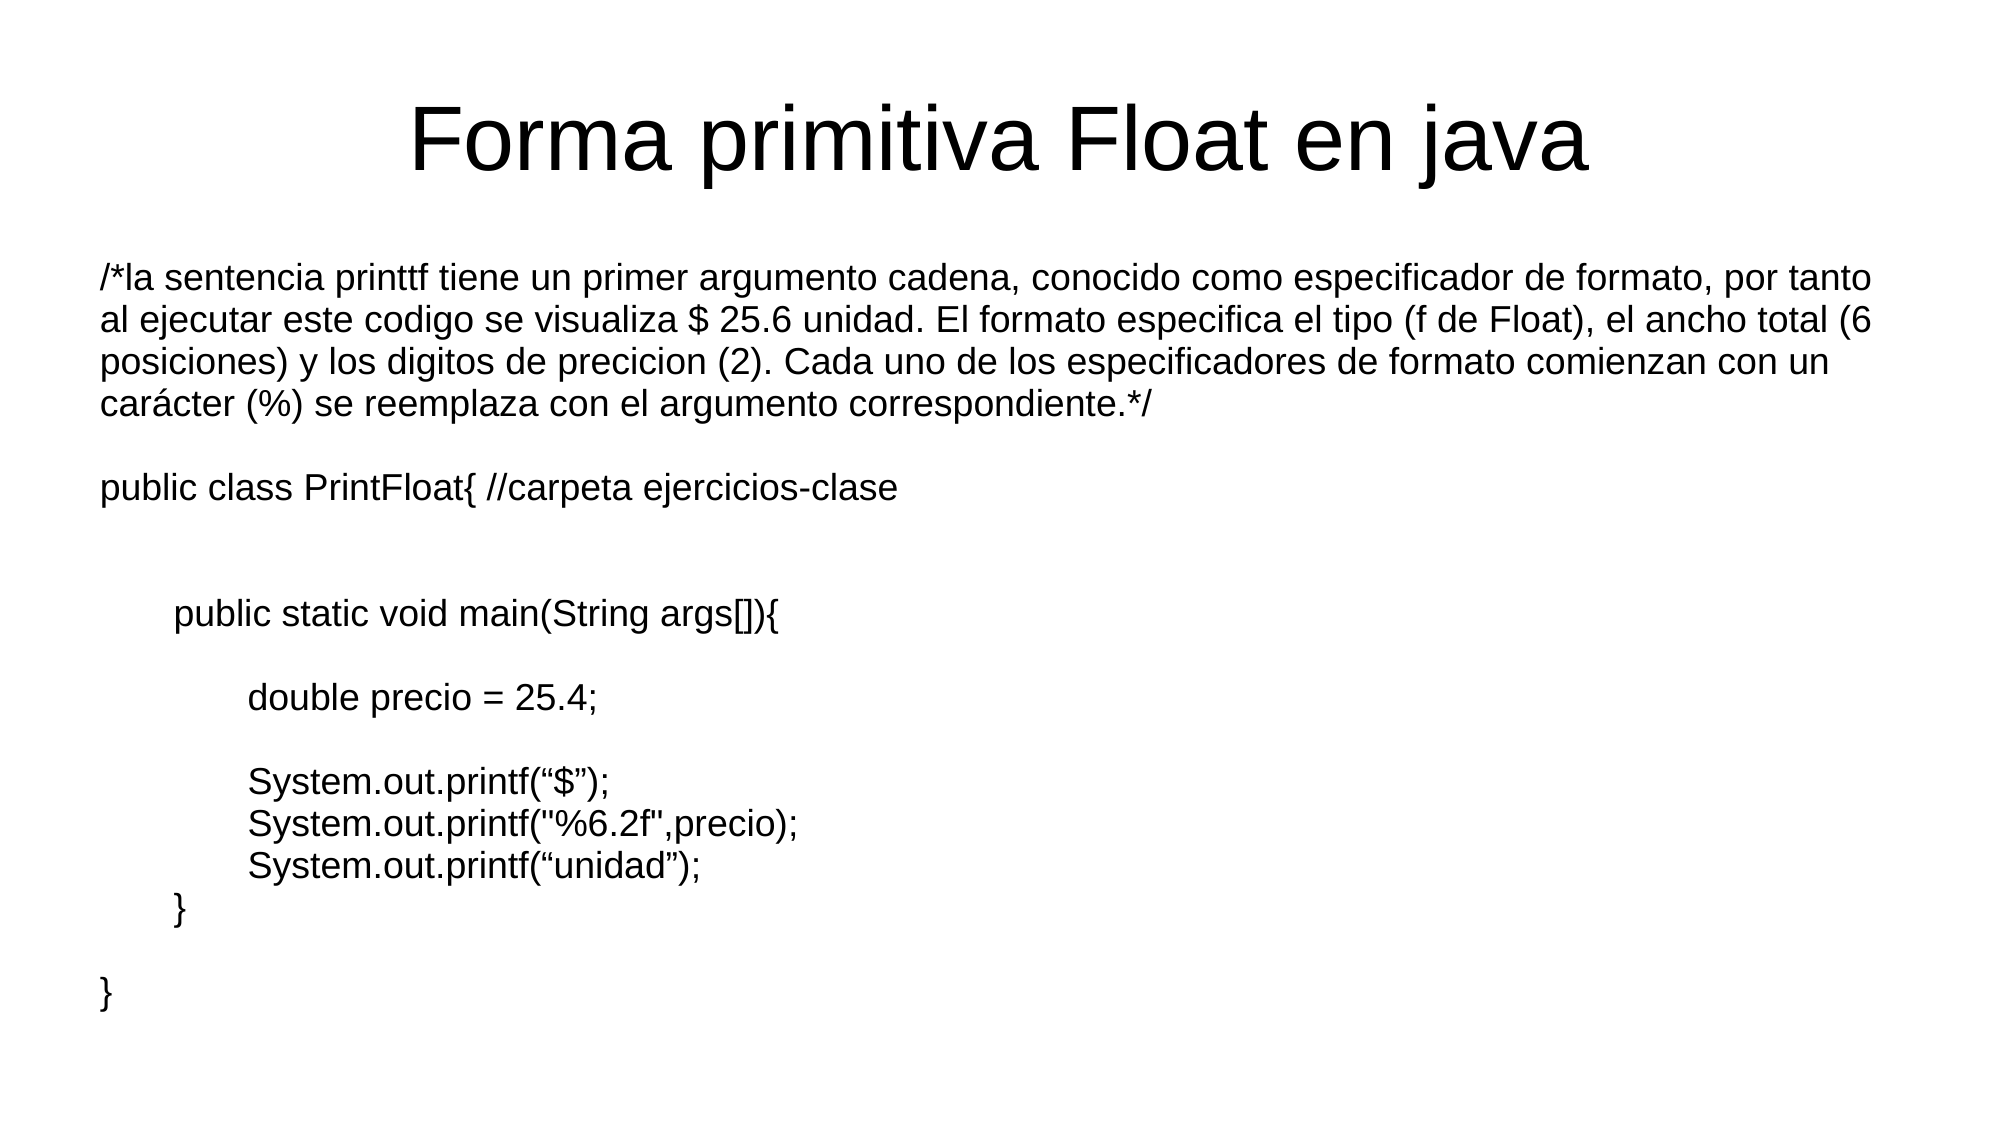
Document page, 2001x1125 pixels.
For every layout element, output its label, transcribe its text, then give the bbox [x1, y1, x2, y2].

subtitle /*la sentencia printtf tiene un primer argumento cadena, conocido como especificador de formato, por tanto al ejecutar este codigo se visualiza $ 25.6 unidad. El formato especifica el tipo (f de Float), el ancho total (6 posiciones) y los digitos de precicion (2). Cada uno de los especificadores de formato comienzan con un carácter (%) se reemplaza con el argumento correspondiente.*/ public class PrintFloat{ //carpeta ejercicios-clase public static void main(String args[]){ double precio = 25.4; System.out.printf(“$”); System.out.printf("%6.2f",precio); System.out.printf(“unidad”); } } [99, 256, 1900, 1013]
title Forma primitiva Float en java [99, 44, 1900, 233]
